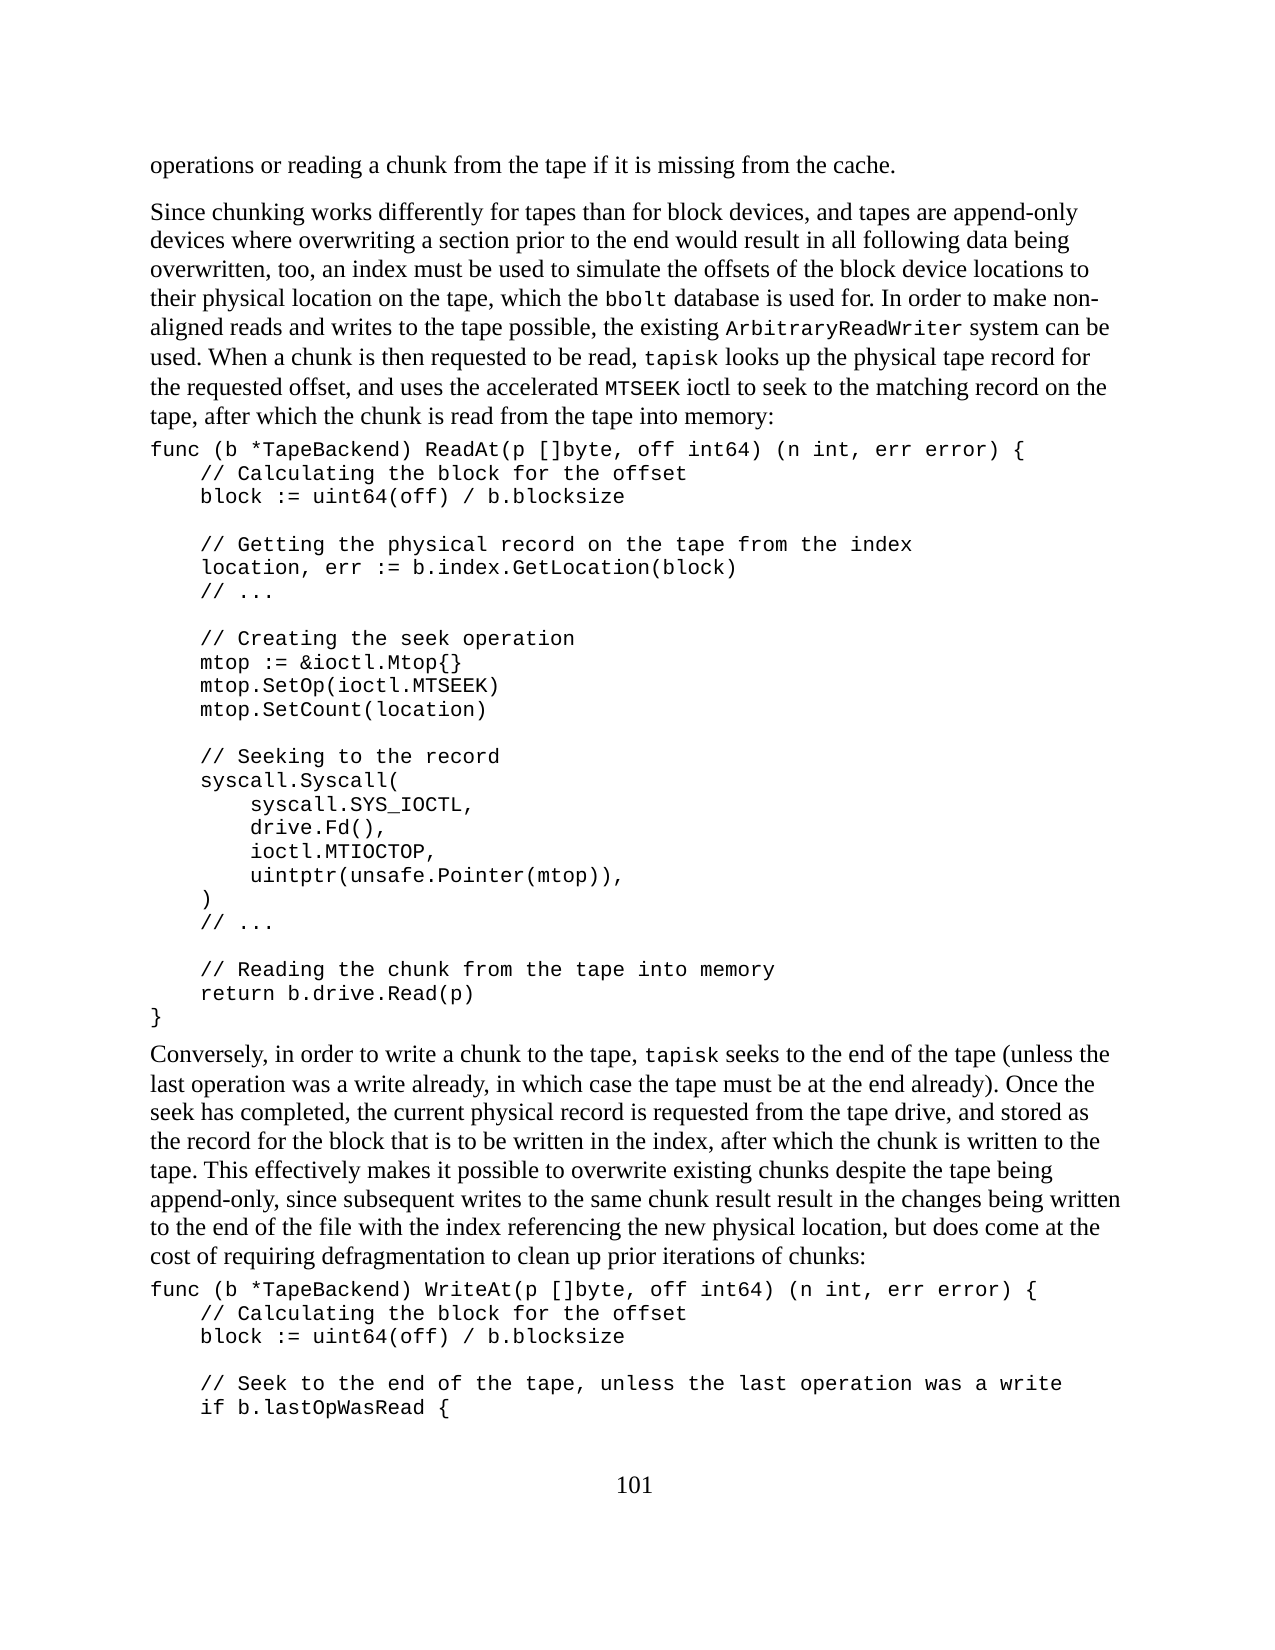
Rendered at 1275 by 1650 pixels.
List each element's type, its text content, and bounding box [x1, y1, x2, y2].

text // Creating the seek operation [150, 628, 1125, 652]
text operations or reading a chunk from the tape if it is missing from the cache. [150, 150, 1125, 179]
text drive.Fd(), [150, 817, 1125, 841]
text mtop := &ioctl.Mtop{} [150, 652, 1125, 675]
text if b.lastOpWasRead { [150, 1397, 1125, 1421]
text mtop.SetOp(ioctl.MTSEEK) [150, 675, 1125, 699]
text func (b *TapeBackend) ReadAt(p []byte, off int64) (n int, err error) { [150, 439, 1125, 463]
text syscall.Syscall( [150, 770, 1125, 794]
text location, err := b.index.GetLocation(block) [150, 557, 1125, 581]
text // ... [150, 581, 1125, 604]
text // ... [150, 912, 1125, 936]
text // Calculating the block for the offset [150, 1302, 1125, 1326]
text uintptr(unsafe.Pointer(mtop)), [150, 864, 1125, 888]
text // Seek to the end of the tape, unless the last operation was a write [150, 1373, 1125, 1397]
text ioctl.MTIOCTOP, [150, 841, 1125, 864]
text // Seeking to the record [150, 746, 1125, 770]
text // Getting the physical record on the tape from the index [150, 533, 1125, 557]
text func (b *TapeBackend) WriteAt(p []byte, off int64) (n int, err error) { [150, 1279, 1125, 1302]
text Since chunking works differently for tapes than for block devices, and tapes are append-only devices where overwriting a section prior to the end would result in all following data being overwritten, too, an index must be used to simulate the offsets of the block device locations to their physical location on the tape, which the bbolt database is used for. In order to make non-aligned reads and writes to the tape possible, the existing ArbitraryReadWriter system can be used. When a chunk is then requested to be read, tapisk looks up the physical tape record for the requested offset, and uses the accelerated MTSEEK ioctl to seek to the matching record on the tape, after which the chunk is read from the tape into memory: [150, 197, 1125, 430]
text // Calculating the block for the offset [150, 463, 1125, 486]
text block := uint64(off) / b.blocksize [150, 1326, 1125, 1350]
text } [150, 1006, 1125, 1030]
text syscall.SYS_IOCTL, [150, 794, 1125, 817]
text block := uint64(off) / b.blocksize [150, 486, 1125, 510]
text Conversely, in order to write a chunk to the tape, tapisk seeks to the end of the tape (unless the last operation was a write already, in which case the tape must be at the end already). Once the seek has completed, the current physical record is requested from the tape drive, and stored as the record for the block that is to be written in the index, after which the chunk is written to the tape. This effectively makes it possible to overwrite existing chunks despite the tape being append-only, since subsequent writes to the same chunk result result in the changes being written to the end of the file with the index referencing the new physical location, but does come at the cost of requiring defragmentation to clean up prior iterations of chunks: [150, 1039, 1125, 1270]
text return b.drive.Read(p) [150, 983, 1125, 1006]
text mtop.SetCount(location) [150, 699, 1125, 723]
text // Reading the chunk from the tape into memory [150, 959, 1125, 983]
text ) [150, 888, 1125, 912]
